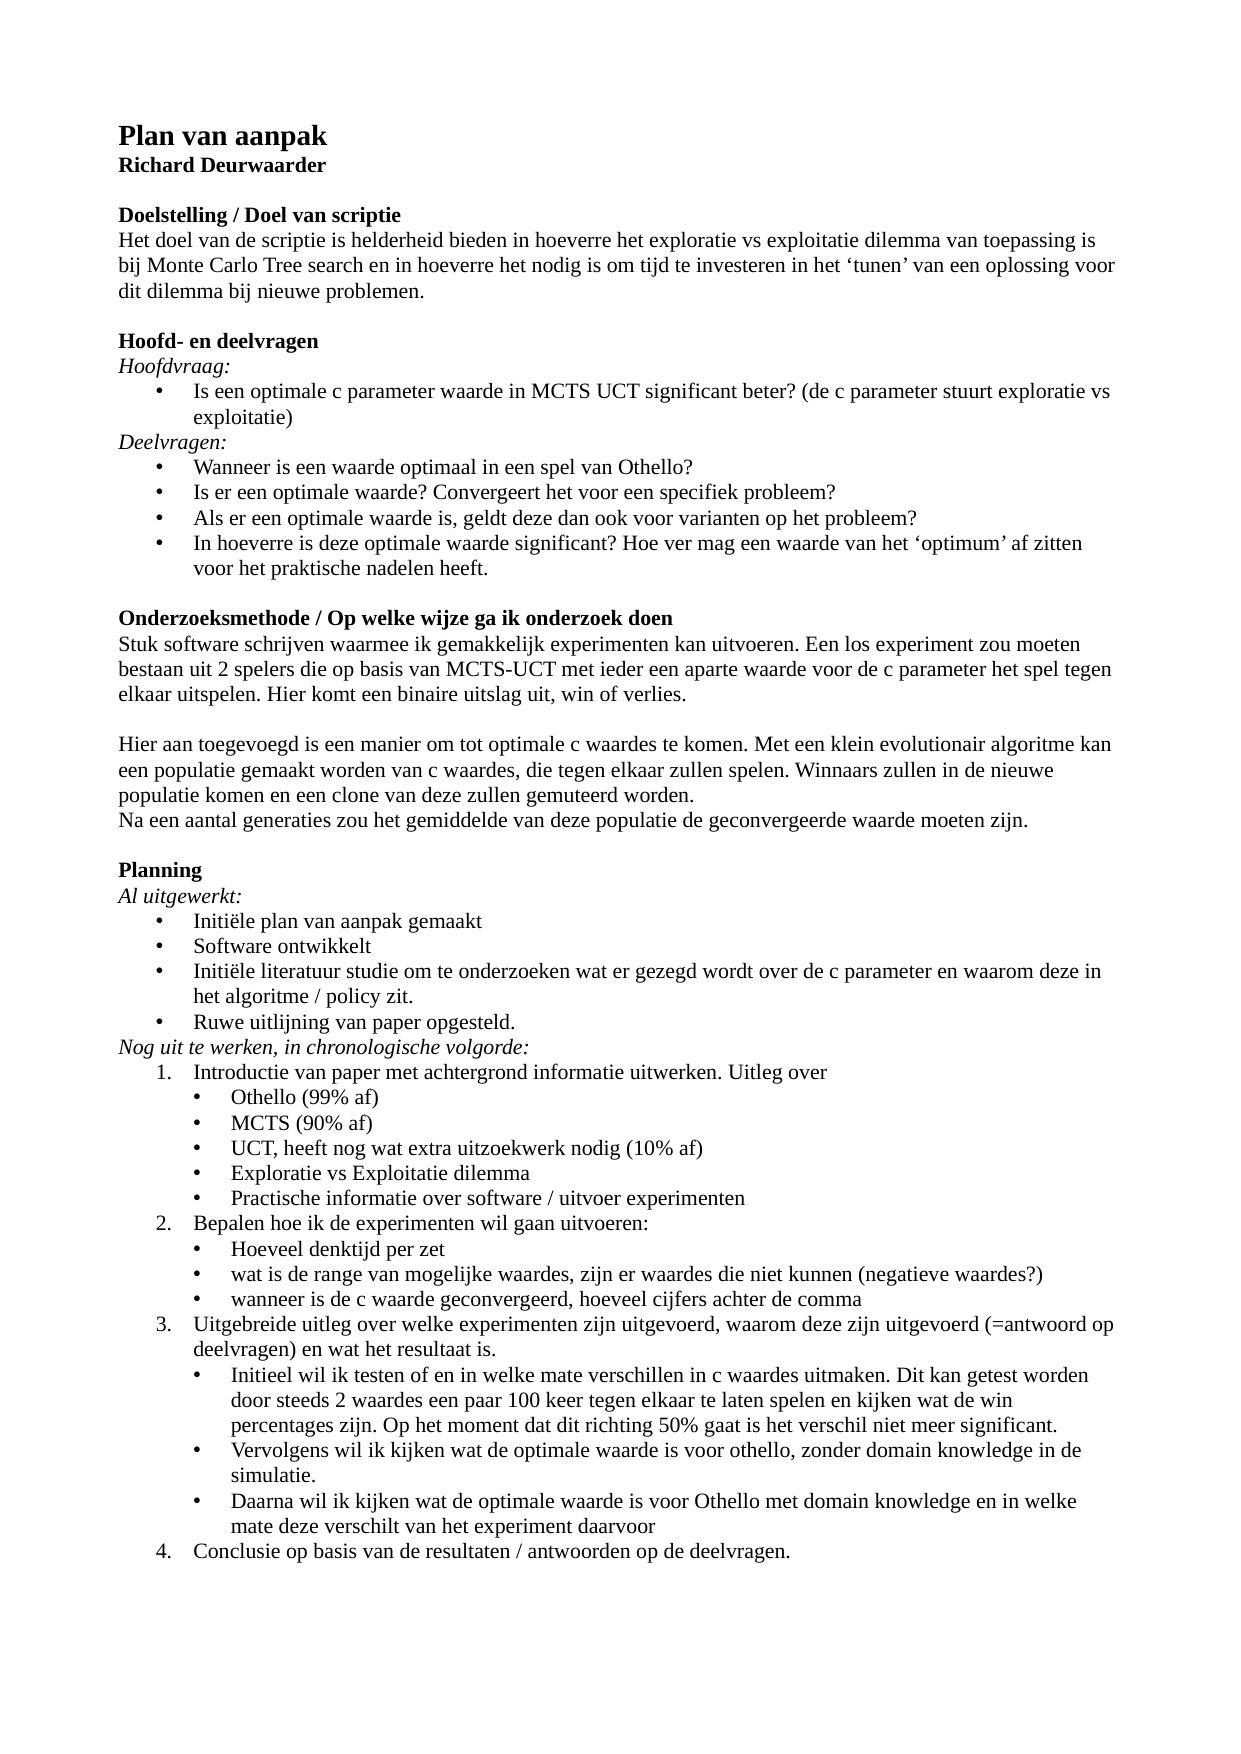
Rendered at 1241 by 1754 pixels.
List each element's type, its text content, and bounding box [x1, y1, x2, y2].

list Ruwe uitlijning van paper opgesteld. [156, 1009, 1122, 1034]
list MCTS (90% af) [193, 1109, 1122, 1135]
list Introductie van paper met achtergrond informatie uitwerken. Uitleg over [156, 1059, 1122, 1084]
list Othello (99% af) [193, 1084, 1122, 1109]
list wanneer is de c waarde geconvergeerd, hoeveel cijfers achter de comma [193, 1286, 1122, 1311]
list Hoeveel denktijd per zet [193, 1236, 1122, 1261]
list Is er een optimale waarde? Convergeert het voor een specifiek probleem? [156, 479, 1122, 504]
list Initiële literatuur studie om te onderzoeken wat er gezegd wordt over de c parameter en waarom deze in het algoritme / policy zit. [156, 958, 1122, 1009]
text Planning [118, 857, 1122, 883]
list Practische informatie over software / uitvoer experimenten [193, 1185, 1122, 1210]
list UCT, heeft nog wat extra uitzoekwerk nodig (10% af) [193, 1135, 1122, 1160]
text Stuk software schrijven waarmee ik gemakkelijk experimenten kan uitvoeren. Een los experiment zou moeten bestaan uit 2 spelers die op basis van MCTS-UCT met ieder een aparte waarde voor de c parameter het spel tegen elkaar uitspelen. Hier komt een binaire uitslag uit, win of verlies. [118, 631, 1122, 706]
list Software ontwikkelt [156, 933, 1122, 958]
list Bepalen hoe ik de experimenten wil gaan uitvoeren: [156, 1210, 1122, 1236]
list Initieel wil ik testen of en in welke mate verschillen in c waardes uitmaken. Dit kan getest worden door steeds 2 waardes een paar 100 keer tegen elkaar te laten spelen en kijken wat de win percentages zijn. Op het moment dat dit richting 50% gaat is het verschil niet meer significant. [193, 1362, 1122, 1437]
list In hoeverre is deze optimale waarde significant? Hoe ver mag een waarde van het ‘optimum’ af zitten voor het praktische nadelen heeft. [156, 530, 1122, 580]
list Wanneer is een waarde optimaal in een spel van Othello? [156, 454, 1122, 479]
text Het doel van de scriptie is helderheid bieden in hoeverre het exploratie vs exploitatie dilemma van toepassing is bij Monte Carlo Tree search en in hoeverre het nodig is om tijd te investeren in het ‘tunen’ van een oplossing voor dit dilemma bij nieuwe problemen. [118, 227, 1122, 303]
text Hier aan toegevoegd is een manier om tot optimale c waardes te komen. Met een klein evolutionair algoritme kan een populatie gemaakt worden van c waardes, die tegen elkaar zullen spelen. Winnaars zullen in de nieuwe populatie komen en een clone van deze zullen gemuteerd worden. [118, 731, 1122, 807]
text Deelvragen: [118, 429, 1122, 454]
text Hoofdvraag: [118, 353, 1122, 378]
list Uitgebreide uitleg over welke experimenten zijn uitgevoerd, waarom deze zijn uitgevoerd (=antwoord op deelvragen) en wat het resultaat is. [156, 1311, 1122, 1362]
text Richard Deurwaarder [118, 152, 1122, 177]
text Plan van aanpak [118, 118, 1122, 152]
text Al uitgewerkt: [118, 883, 1122, 908]
list wat is de range van mogelijke waardes, zijn er waardes die niet kunnen (negatieve waardes?) [193, 1261, 1122, 1286]
text Nog uit te werken, in chronologische volgorde: [118, 1034, 1122, 1059]
text Hoofd- en deelvragen [118, 328, 1122, 353]
list Als er een optimale waarde is, geldt deze dan ook voor varianten op het probleem? [156, 504, 1122, 530]
list Conclusie op basis van de resultaten / antwoorden op de deelvragen. [156, 1538, 1122, 1563]
list Initiële plan van aanpak gemaakt [156, 908, 1122, 933]
text Na een aantal generaties zou het gemiddelde van deze populatie de geconvergeerde waarde moeten zijn. [118, 807, 1122, 832]
text Onderzoeksmethode / Op welke wijze ga ik onderzoek doen [118, 605, 1122, 631]
list Exploratie vs Exploitatie dilemma [193, 1160, 1122, 1185]
list Is een optimale c parameter waarde in MCTS UCT significant beter? (de c parameter stuurt exploratie vs exploitatie) [156, 378, 1122, 429]
list Daarna wil ik kijken wat de optimale waarde is voor Othello met domain knowledge en in welke mate deze verschilt van het experiment daarvoor [193, 1488, 1122, 1538]
list Vervolgens wil ik kijken wat de optimale waarde is voor othello, zonder domain knowledge in de simulatie. [193, 1437, 1122, 1488]
text Doelstelling / Doel van scriptie [118, 202, 1122, 227]
